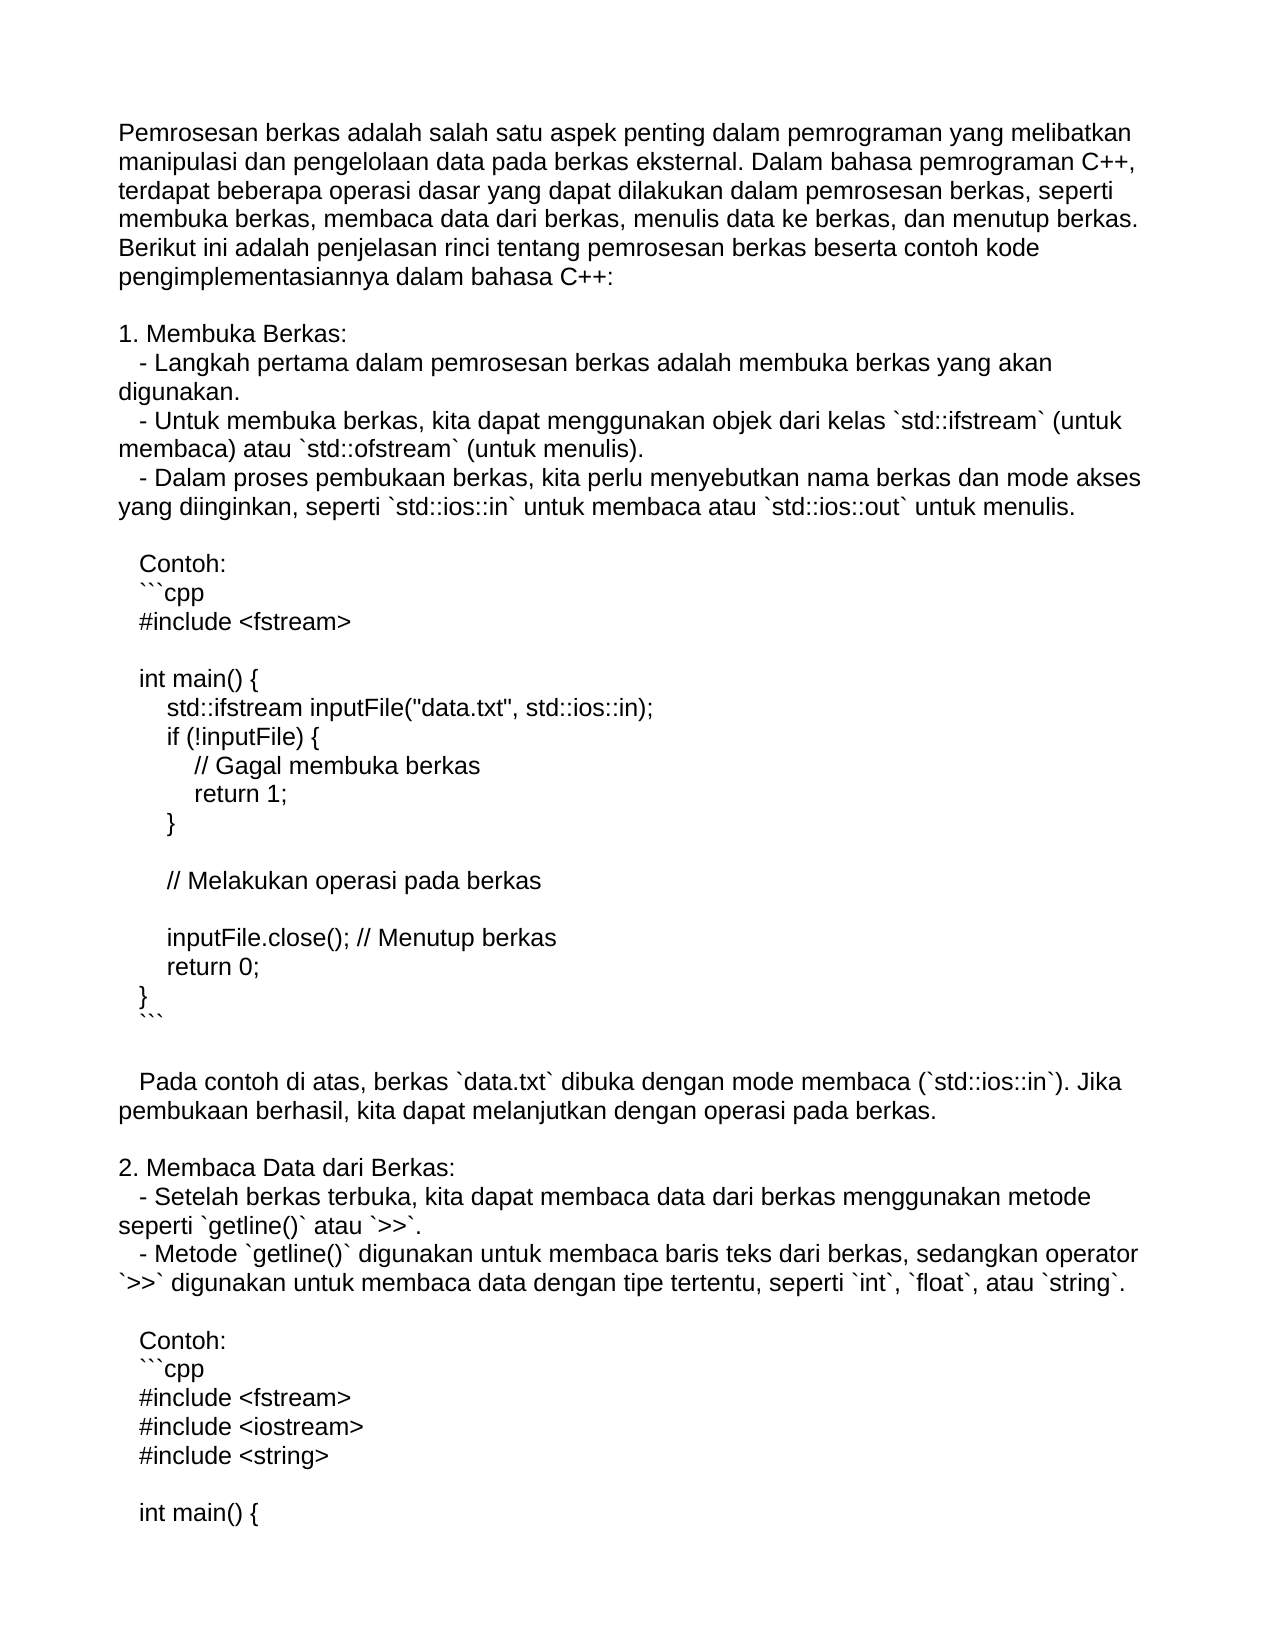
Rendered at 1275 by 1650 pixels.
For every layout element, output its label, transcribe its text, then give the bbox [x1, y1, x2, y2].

text inputFile.close(); // Menutup berkas [118, 923, 1157, 952]
text return 1; [118, 779, 1157, 808]
text ``` [118, 1009, 1157, 1038]
text } [118, 981, 1157, 1009]
text ```cpp [118, 578, 1157, 607]
text - Setelah berkas terbuka, kita dapat membaca data dari berkas menggunakan metode seperti `getline()` atau `>>`. [118, 1182, 1157, 1239]
text Pada contoh di atas, berkas `data.txt` dibuka dengan mode membaca (`std::ios::in`). Jika pembukaan berhasil, kita dapat melanjutkan dengan operasi pada berkas. [118, 1067, 1157, 1124]
text #include <iostream> [118, 1412, 1157, 1441]
text int main() { [118, 664, 1157, 693]
text 2. Membaca Data dari Berkas: [118, 1153, 1157, 1182]
text std::ifstream inputFile("data.txt", std::ios::in); [118, 693, 1157, 722]
text ```cpp [118, 1354, 1157, 1383]
text return 0; [118, 952, 1157, 981]
text #include <fstream> [118, 607, 1157, 636]
text - Untuk membuka berkas, kita dapat menggunakan objek dari kelas `std::ifstream` (untuk membaca) atau `std::ofstream` (untuk menulis). [118, 406, 1157, 463]
text #include <string> [118, 1441, 1157, 1469]
text - Langkah pertama dalam pemrosesan berkas adalah membuka berkas yang akan digunakan. [118, 348, 1157, 406]
text // Melakukan operasi pada berkas [118, 866, 1157, 894]
text int main() { [118, 1498, 1157, 1527]
text // Gagal membuka berkas [118, 751, 1157, 779]
text if (!inputFile) { [118, 722, 1157, 751]
text Contoh: [118, 549, 1157, 578]
text - Dalam proses pembukaan berkas, kita perlu menyebutkan nama berkas dan mode akses yang diinginkan, seperti `std::ios::in` untuk membaca atau `std::ios::out` untuk menulis. [118, 463, 1157, 521]
text } [118, 808, 1157, 837]
text Pemrosesan berkas adalah salah satu aspek penting dalam pemrograman yang melibatkan manipulasi dan pengelolaan data pada berkas eksternal. Dalam bahasa pemrograman C++, terdapat beberapa operasi dasar yang dapat dilakukan dalam pemrosesan berkas, seperti membuka berkas, membaca data dari berkas, menulis data ke berkas, dan menutup berkas. Berikut ini adalah penjelasan rinci tentang pemrosesan berkas beserta contoh kode pengimplementasiannya dalam bahasa C++: [118, 118, 1157, 291]
text Contoh: [118, 1326, 1157, 1354]
text - Metode `getline()` digunakan untuk membaca baris teks dari berkas, sedangkan operator `>>` digunakan untuk membaca data dengan tipe tertentu, seperti `int`, `float`, atau `string`. [118, 1239, 1157, 1297]
text 1. Membuka Berkas: [118, 319, 1157, 348]
text #include <fstream> [118, 1383, 1157, 1412]
